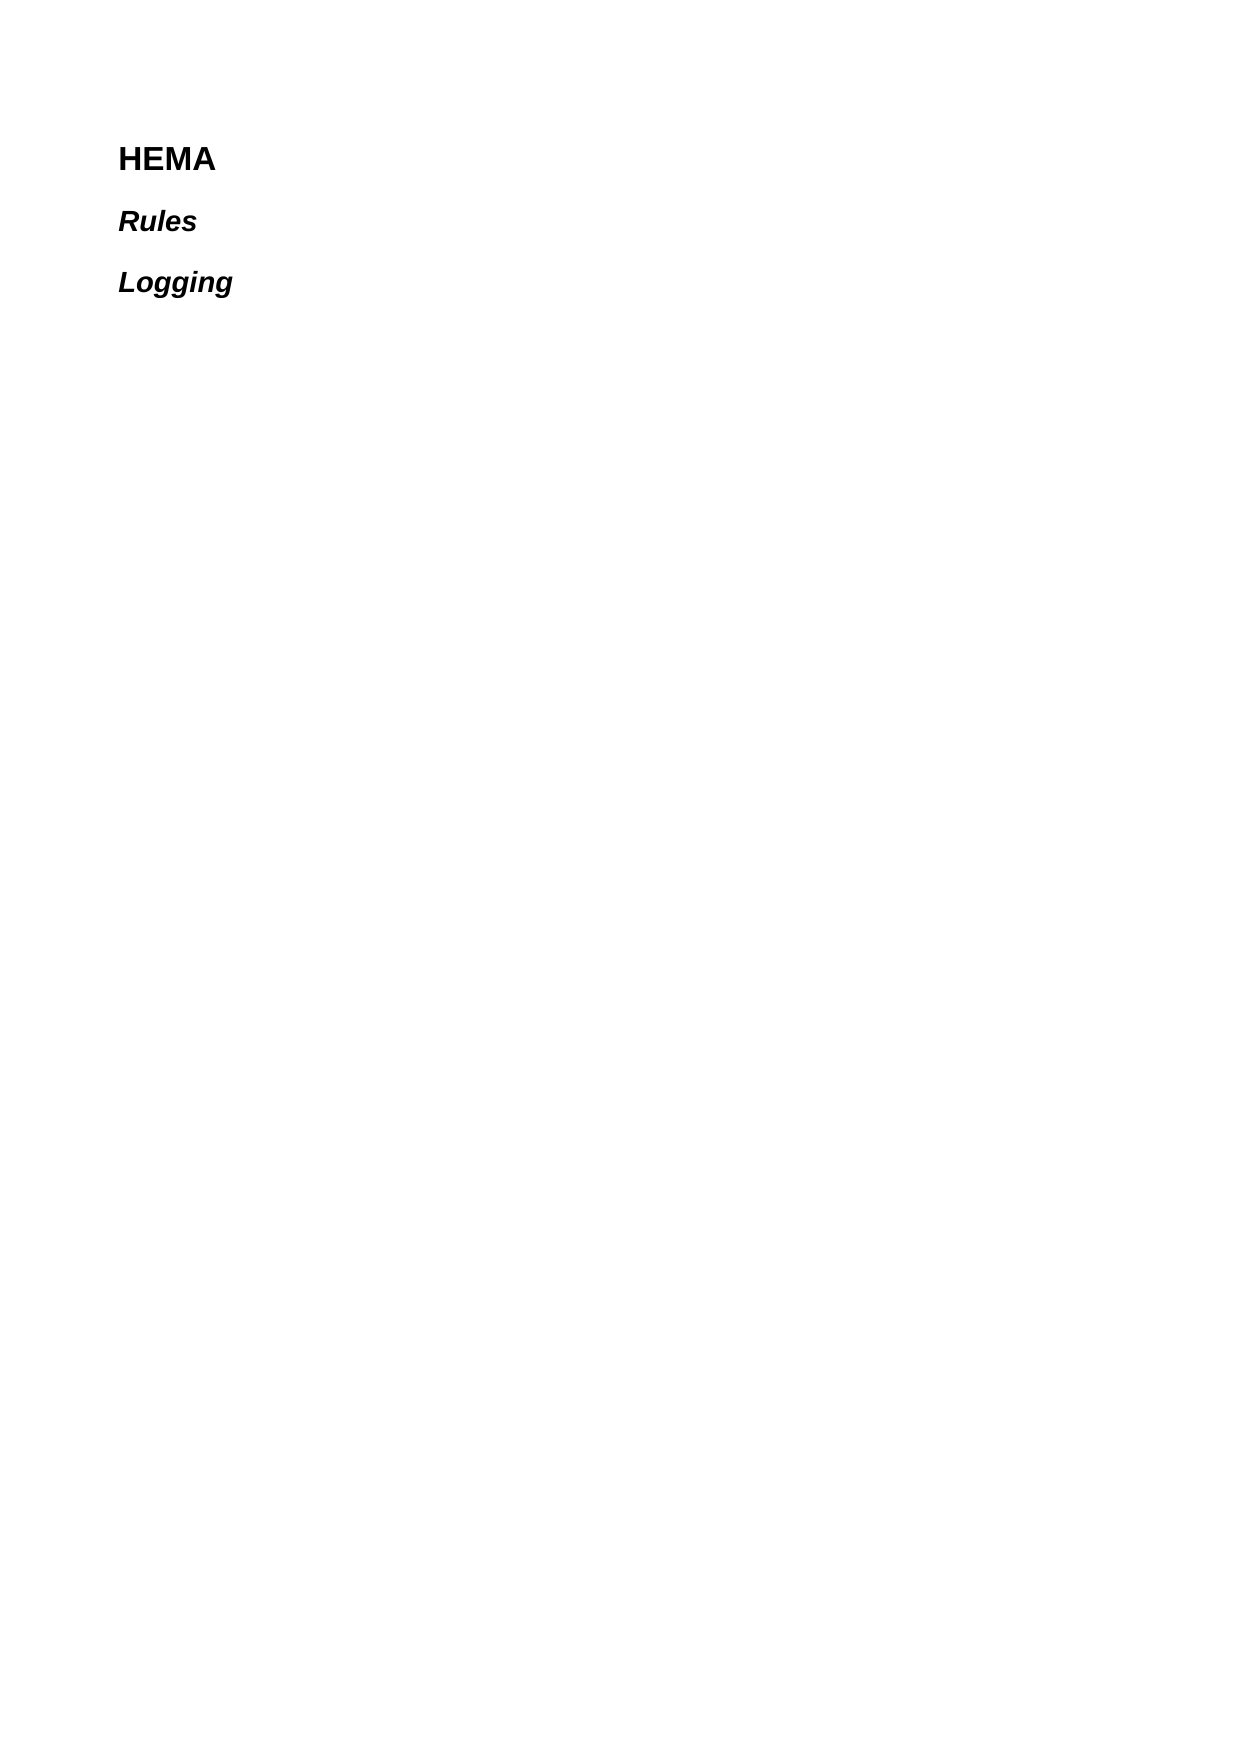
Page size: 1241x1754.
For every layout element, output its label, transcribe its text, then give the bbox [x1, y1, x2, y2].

subtitle HEMA [118, 139, 1122, 177]
subtitle Rules [118, 204, 1122, 238]
subtitle Logging [118, 265, 1122, 299]
